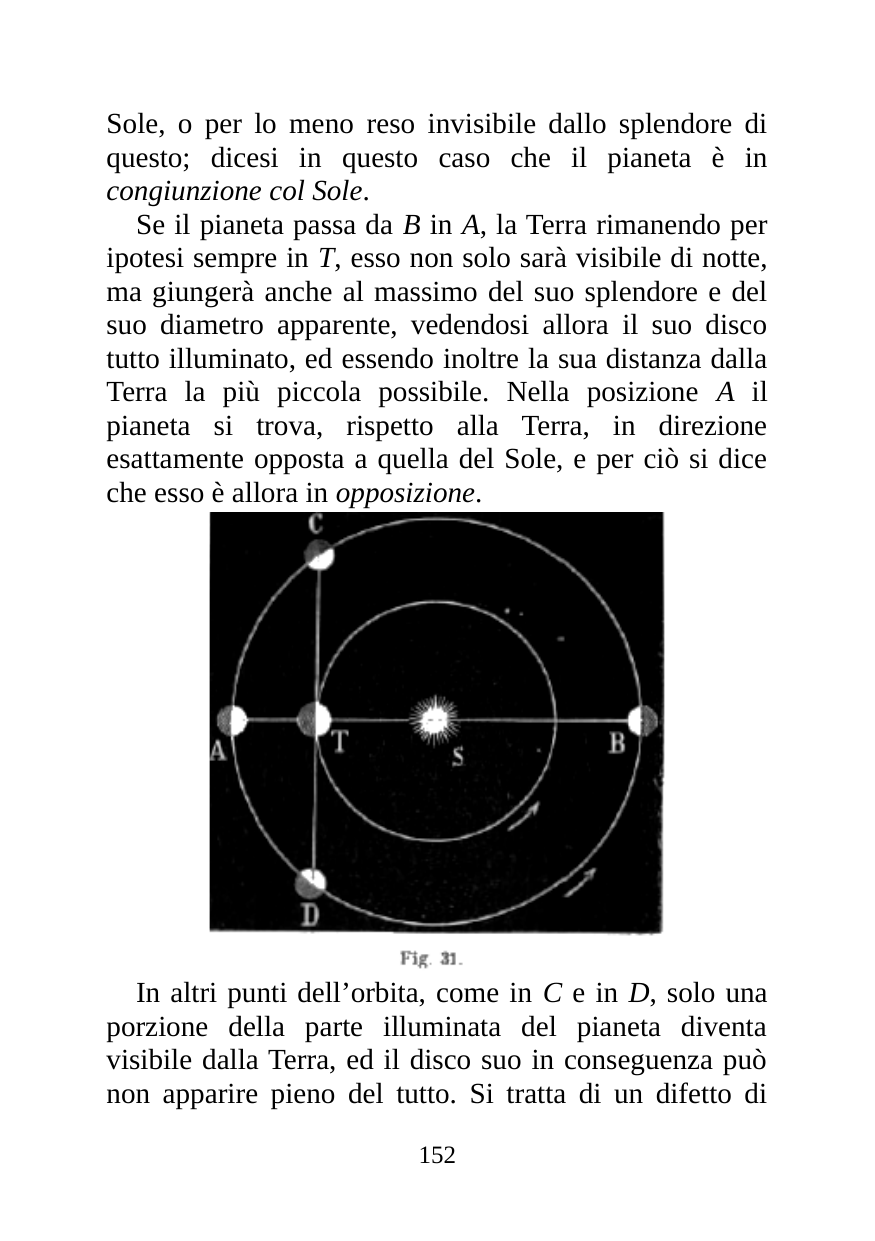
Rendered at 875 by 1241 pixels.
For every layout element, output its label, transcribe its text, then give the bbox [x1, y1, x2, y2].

picture [209, 512, 665, 972]
text In altri punti dell’orbita, come in C e in D, solo una porzione della parte illuminata del pianeta diventa visibile dalla Terra, ed il disco suo in conseguenza può non apparire pieno del tutto. Si tratta di un difetto di [106, 972, 768, 1109]
text Sole, o per lo meno reso invisibile dallo splendore di questo; dicesi in questo caso che il pianeta è in congiunzione col Sole. [106, 106, 768, 207]
text Se il pianeta passa da B in A, la Terra rimanendo per ipotesi sempre in T, esso non solo sarà visibile di notte, ma giungerà anche al massimo del suo splendore e del suo diametro apparente, vedendosi allora il suo disco tutto illuminato, ed essendo inoltre la sua distanza dalla Terra la più piccola possibile. Nella posizione A il pianeta si trova, rispetto alla Terra, in direzione esattamente opposta a quella del Sole, e per ciò si dice che esso è allora in opposizione. [106, 207, 768, 509]
